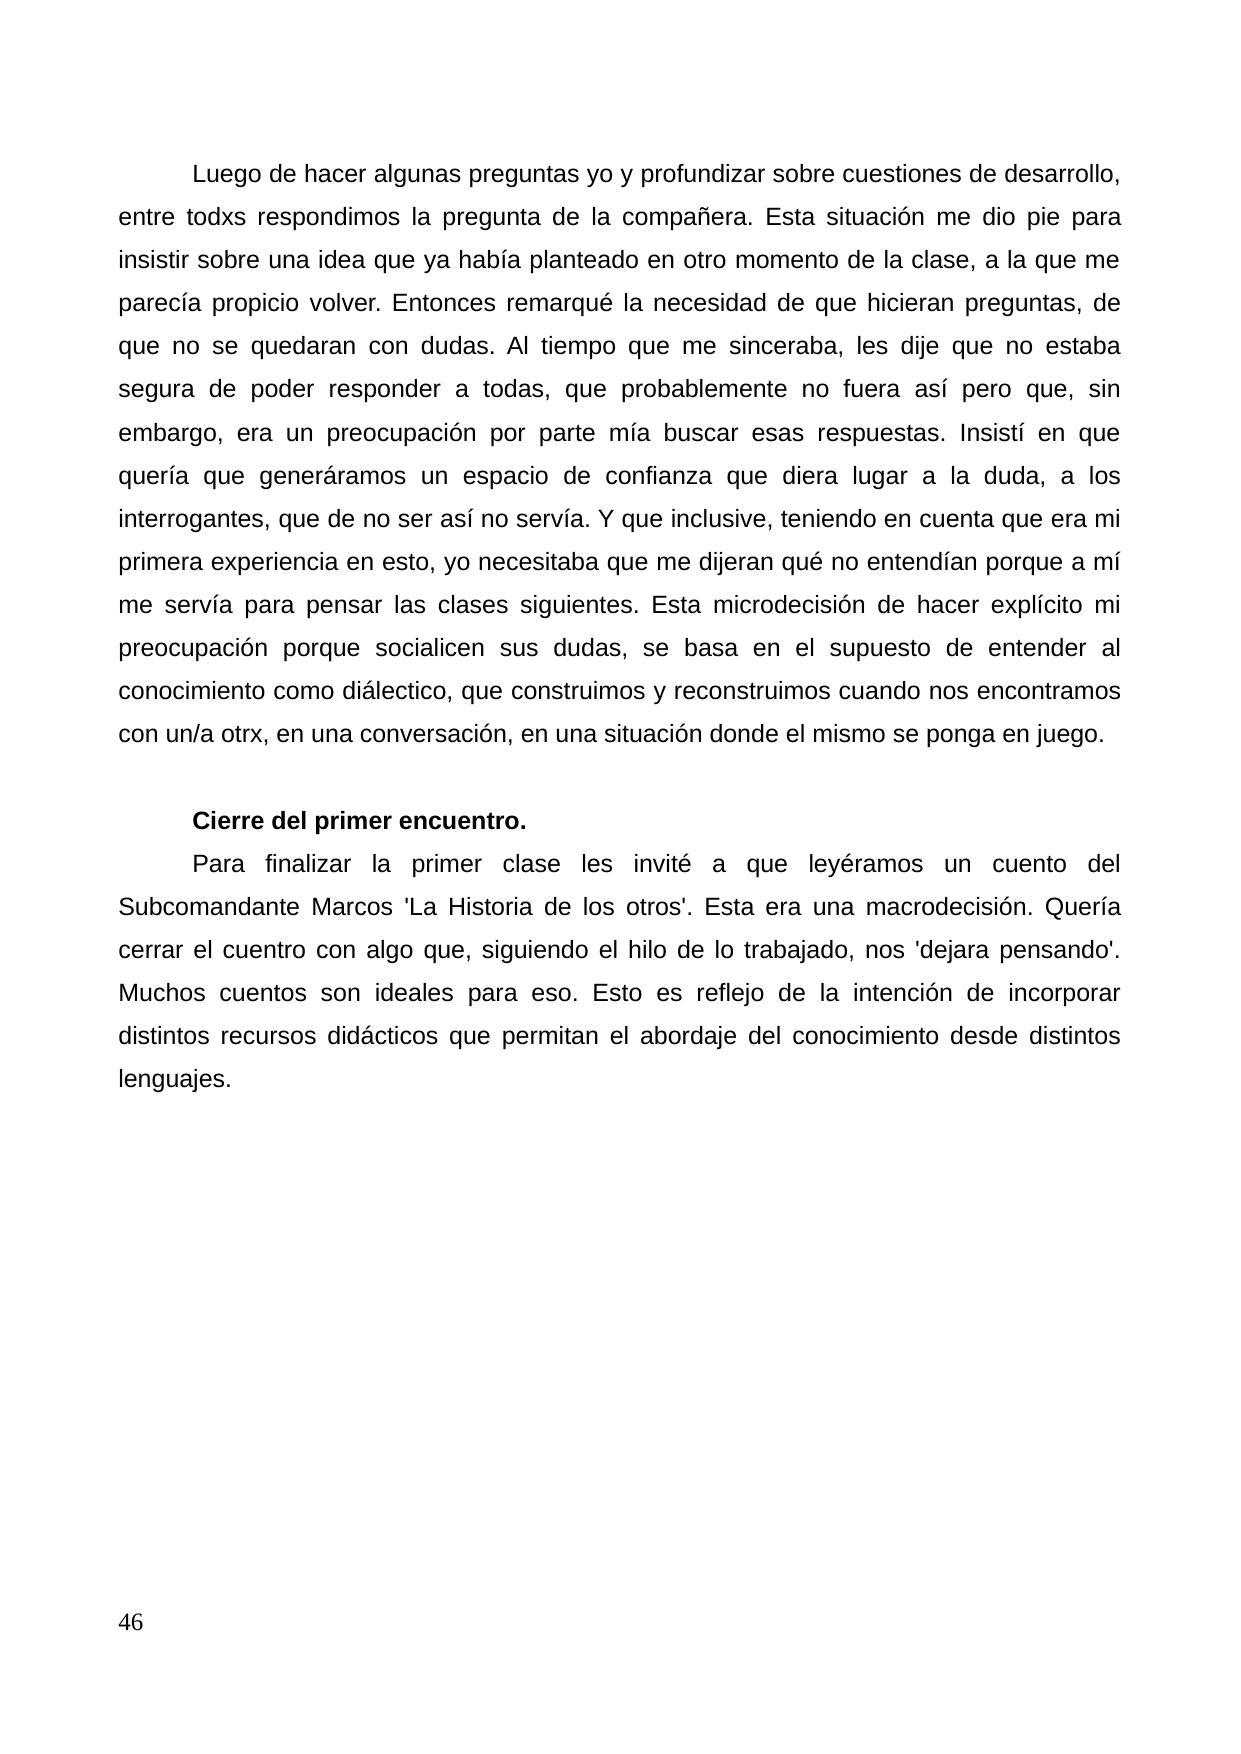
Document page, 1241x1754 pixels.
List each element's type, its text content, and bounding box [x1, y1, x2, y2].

text Para finalizar la primer clase les invité a que leyéramos un cuento del Subcomandante Marcos 'La Historia de los otros'. Esta era una macrodecisión. Quería cerrar el cuentro con algo que, siguiendo el hilo de lo trabajado, nos 'dejara pensando'. Muchos cuentos son ideales para eso. Esto es reflejo de la intención de incorporar distintos recursos didácticos que permitan el abordaje del conocimiento desde distintos lenguajes. [118, 849, 1123, 1093]
text Cierre del primer encuentro. [118, 806, 1123, 834]
text Luego de hacer algunas preguntas yo y profundizar sobre cuestiones de desarrollo, entre todxs respondimos la pregunta de la compañera. Esta situación me dio pie para insistir sobre una idea que ya había planteado en otro momento de la clase, a la que me parecía propicio volver. Entonces remarqué la necesidad de que hicieran preguntas, de que no se quedaran con dudas. Al tiempo que me sinceraba, les dije que no estaba segura de poder responder a todas, que probablemente no fuera así pero que, sin embargo, era un preocupación por parte mía buscar esas respuestas. Insistí en que quería que generáramos un espacio de confianza que diera lugar a la duda, a los interrogantes, que de no ser así no servía. Y que inclusive, teniendo en cuenta que era mi primera experiencia en esto, yo necesitaba que me dijeran qué no entendían porque a mí me servía para pensar las clases siguientes. Esta microdecisión de hacer explícito mi preocupación porque socialicen sus dudas, se basa en el supuesto de entender al conocimiento como diálectico, que construimos y reconstruimos cuando nos encontramos con un/a otrx, en una conversación, en una situación donde el mismo se ponga en juego. [118, 159, 1123, 748]
